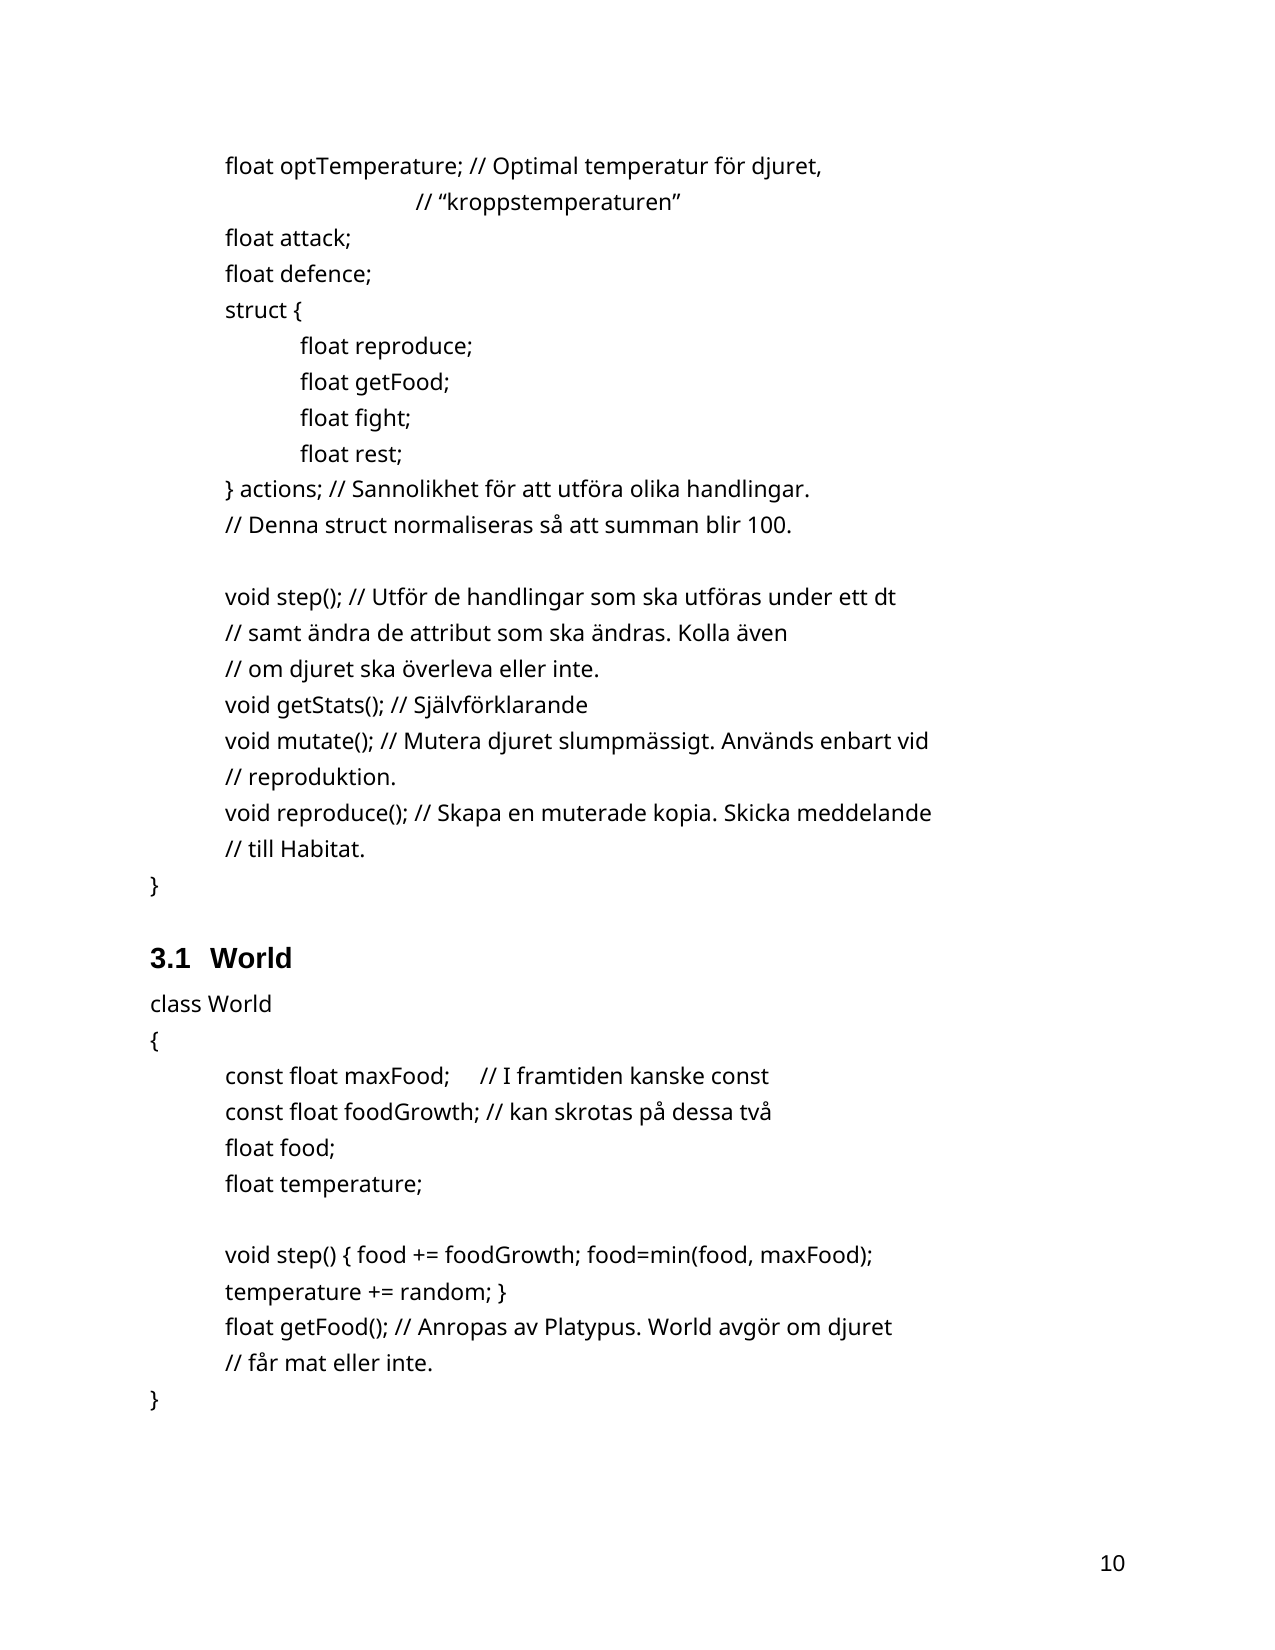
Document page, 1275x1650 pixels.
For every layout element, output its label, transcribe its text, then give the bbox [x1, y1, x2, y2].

text // Denna struct normaliseras så att summan blir 100. [225, 509, 1125, 541]
text float rest; [300, 437, 1125, 469]
text void getStats(); // Självförklarande [225, 689, 1125, 720]
text } [150, 869, 1125, 900]
text const float maxFood; // I framtiden kanske const [225, 1060, 1125, 1091]
text } actions; // Sannolikhet för att utföra olika handlingar. [225, 473, 1125, 505]
text float defence; [225, 258, 1125, 289]
text float getFood; [300, 366, 1125, 397]
text float getFood(); // Anropas av Platypus. World avgör om djuret [225, 1311, 1125, 1343]
text void reproduce(); // Skapa en muterade kopia. Skicka meddelande [225, 797, 1125, 828]
text const float foodGrowth; // kan skrotas på dessa två [225, 1096, 1125, 1127]
text float attack; [225, 222, 1125, 253]
text temperature += random; } [225, 1275, 1125, 1307]
text // om djuret ska överleva eller inte. [225, 653, 1125, 684]
text } [150, 1383, 1125, 1414]
text float reproduce; [300, 330, 1125, 361]
text void step() { food += foodGrowth; food=min(food, maxFood); [225, 1239, 1125, 1271]
text float temperature; [225, 1168, 1125, 1199]
text float optTemperature; // Optimal temperatur för djuret, // “kroppstemperaturen” [225, 150, 1125, 217]
text class World [150, 988, 1125, 1019]
text { [150, 1024, 1125, 1055]
text void mutate(); // Mutera djuret slumpmässigt. Används enbart vid [225, 725, 1125, 756]
text float fight; [300, 402, 1125, 433]
subtitle World [150, 942, 1125, 975]
text struct { [225, 294, 1125, 325]
text // samt ändra de attribut som ska ändras. Kolla även [225, 617, 1125, 648]
text // reproduktion. [225, 761, 1125, 792]
text // till Habitat. [225, 833, 1125, 864]
text // får mat eller inte. [225, 1347, 1125, 1378]
text float food; [225, 1132, 1125, 1163]
text void step(); // Utför de handlingar som ska utföras under ett dt [225, 581, 1125, 612]
